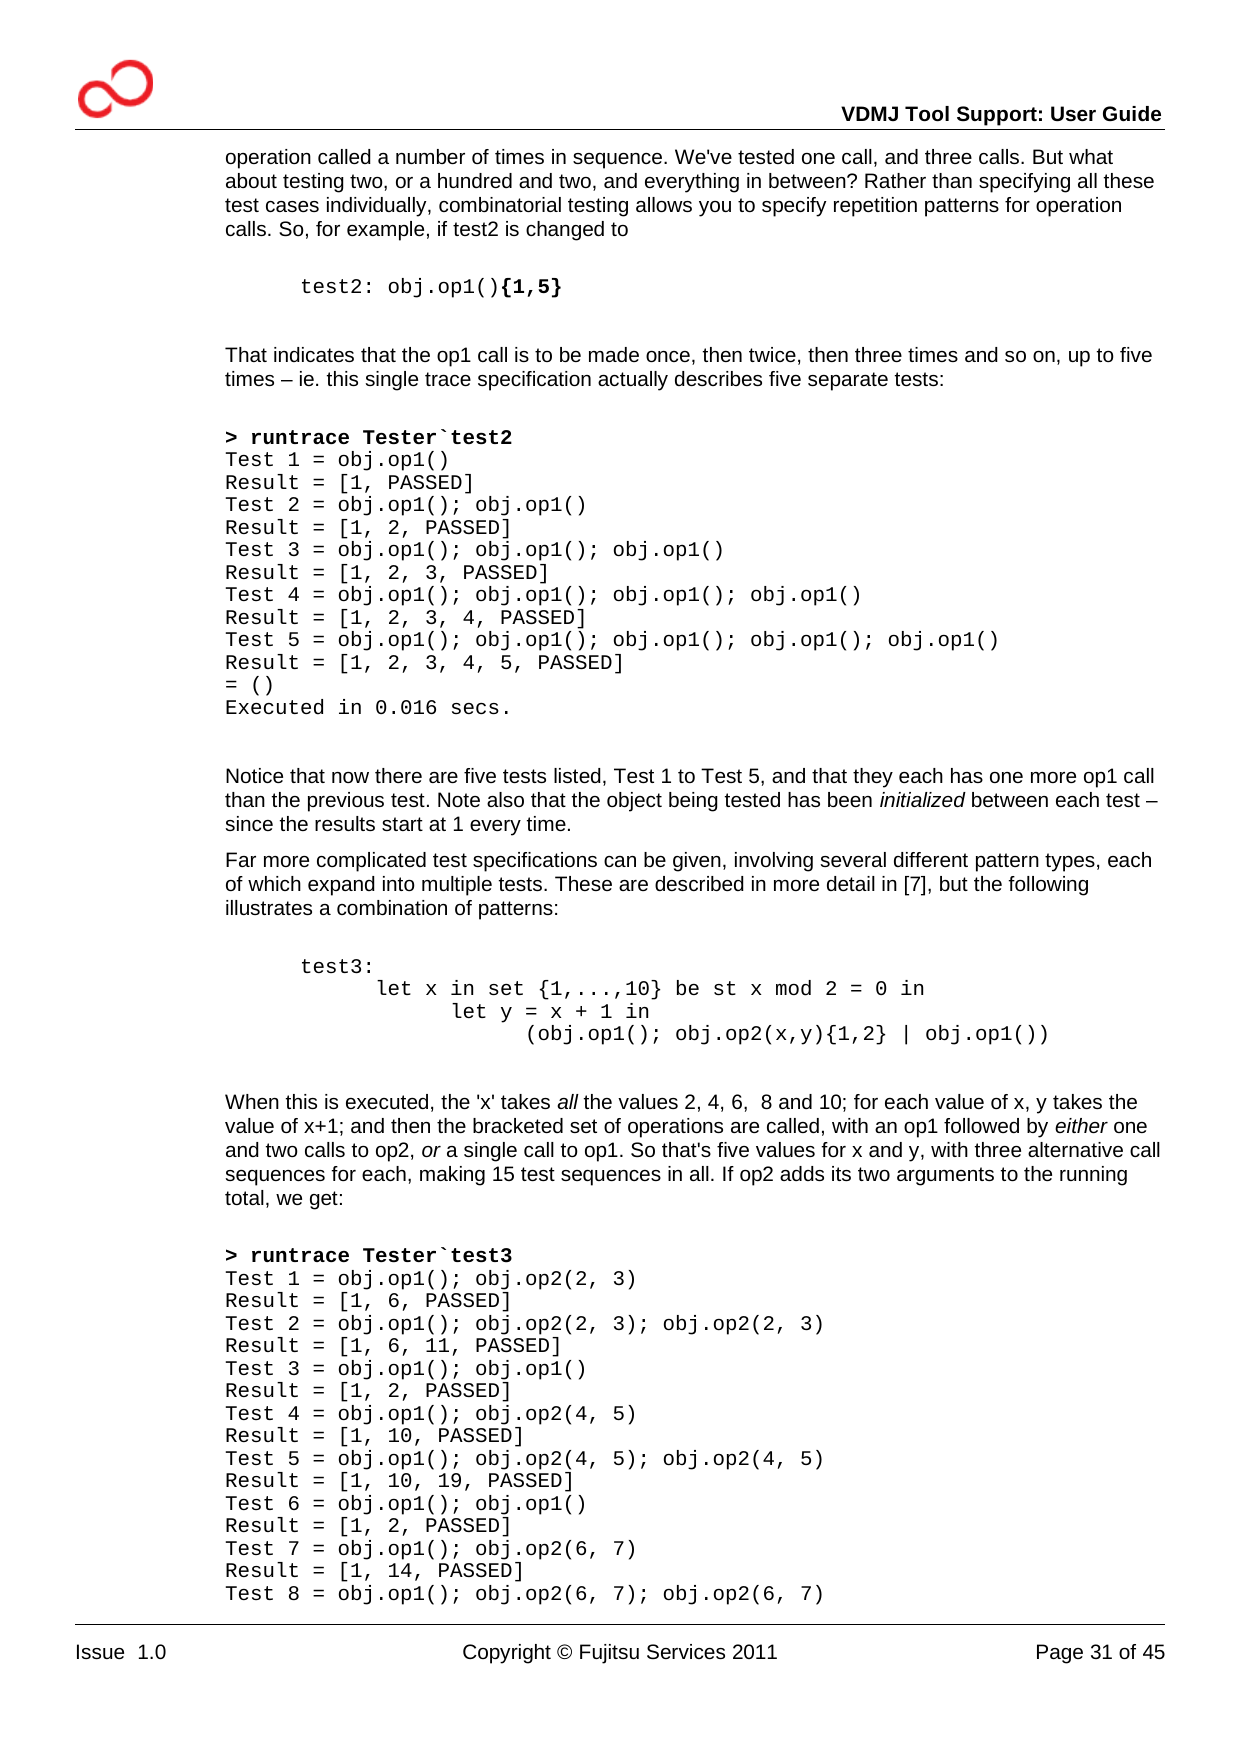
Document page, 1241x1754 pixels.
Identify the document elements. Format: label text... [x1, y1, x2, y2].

text test2: obj.op1(){1,5} [225, 276, 1165, 298]
text Result = [1, 6, PASSED] [225, 1290, 1165, 1312]
text Test 6 = obj.op1(); obj.op1() [225, 1492, 1165, 1515]
text When this is executed, the 'x' takes all the values 2, 4, 6, 8 and 10; for each value of x, y takes the value of x+1; and then the bracketed set of operations are called, with an op1 followed by either one and two calls to op2, or a single call to op1. So that's five values for x and y, with three alternative call sequences for each, making 15 test sequences in all. If op2 adds its two arguments to the running total, we get: [225, 1090, 1165, 1210]
picture [78, 52, 153, 128]
text test3: [225, 955, 1165, 978]
text Result = [1, 2, PASSED] [225, 1380, 1165, 1402]
text let x in set {1,...,10} be st x mod 2 = 0 in [225, 978, 1165, 1000]
text Result = [1, 2, 3, 4, PASSED] [225, 606, 1165, 629]
text Result = [1, 10, 19, PASSED] [225, 1470, 1165, 1492]
text let y = x + 1 in [225, 1000, 1165, 1023]
text Test 5 = obj.op1(); obj.op1(); obj.op1(); obj.op1(); obj.op1() [225, 629, 1165, 651]
text That indicates that the op1 call is to be made once, then twice, then three times and so on, up to five times – ie. this single trace specification actually describes five separate tests: [225, 343, 1165, 391]
text Result = [1, 2, PASSED] [225, 516, 1165, 539]
text Far more complicated test specifications can be given, involving several different pattern types, each of which expand into multiple tests. These are described in more detail in [7], but the following illustrates a combination of patterns: [225, 848, 1165, 920]
text Test 2 = obj.op1(); obj.op2(2, 3); obj.op2(2, 3) [225, 1312, 1165, 1335]
text Test 1 = obj.op1(); obj.op2(2, 3) [225, 1267, 1165, 1290]
text Test 7 = obj.op1(); obj.op2(6, 7) [225, 1537, 1165, 1560]
text Result = [1, 10, PASSED] [225, 1425, 1165, 1447]
text Test 2 = obj.op1(); obj.op1() [225, 494, 1165, 516]
text = () [225, 674, 1165, 696]
text Test 5 = obj.op1(); obj.op2(4, 5); obj.op2(4, 5) [225, 1447, 1165, 1470]
text Test 4 = obj.op1(); obj.op1(); obj.op1(); obj.op1() [225, 584, 1165, 606]
text operation called a number of times in sequence. We've tested one call, and three calls. But what about testing two, or a hundred and two, and everything in between? Rather than specifying all these test cases individually, combinatorial testing allows you to specify repetition patterns for operation calls. So, for example, if test2 is changed to [225, 145, 1165, 241]
text Result = [1, PASSED] [225, 471, 1165, 494]
text > runtrace Tester`test2 [225, 426, 1165, 449]
text Result = [1, 14, PASSED] [225, 1560, 1165, 1582]
text Test 4 = obj.op1(); obj.op2(4, 5) [225, 1402, 1165, 1425]
text Test 8 = obj.op1(); obj.op2(6, 7); obj.op2(6, 7) [225, 1582, 1165, 1605]
text Result = [1, 6, 11, PASSED] [225, 1335, 1165, 1357]
text Result = [1, 2, PASSED] [225, 1515, 1165, 1537]
text Notice that now there are five tests listed, Test 1 to Test 5, and that they each has one more op1 call than the previous test. Note also that the object being tested has been initialized between each test – since the results start at 1 every time. [225, 764, 1165, 836]
text Test 3 = obj.op1(); obj.op1(); obj.op1() [225, 539, 1165, 561]
text > runtrace Tester`test3 [225, 1245, 1165, 1267]
text Test 3 = obj.op1(); obj.op1() [225, 1357, 1165, 1380]
text Result = [1, 2, 3, PASSED] [225, 561, 1165, 584]
text Executed in 0.016 secs. [225, 696, 1165, 719]
text (obj.op1(); obj.op2(x,y){1,2} | obj.op1()) [225, 1023, 1165, 1045]
text Result = [1, 2, 3, 4, 5, PASSED] [225, 651, 1165, 674]
text Test 1 = obj.op1() [225, 449, 1165, 471]
